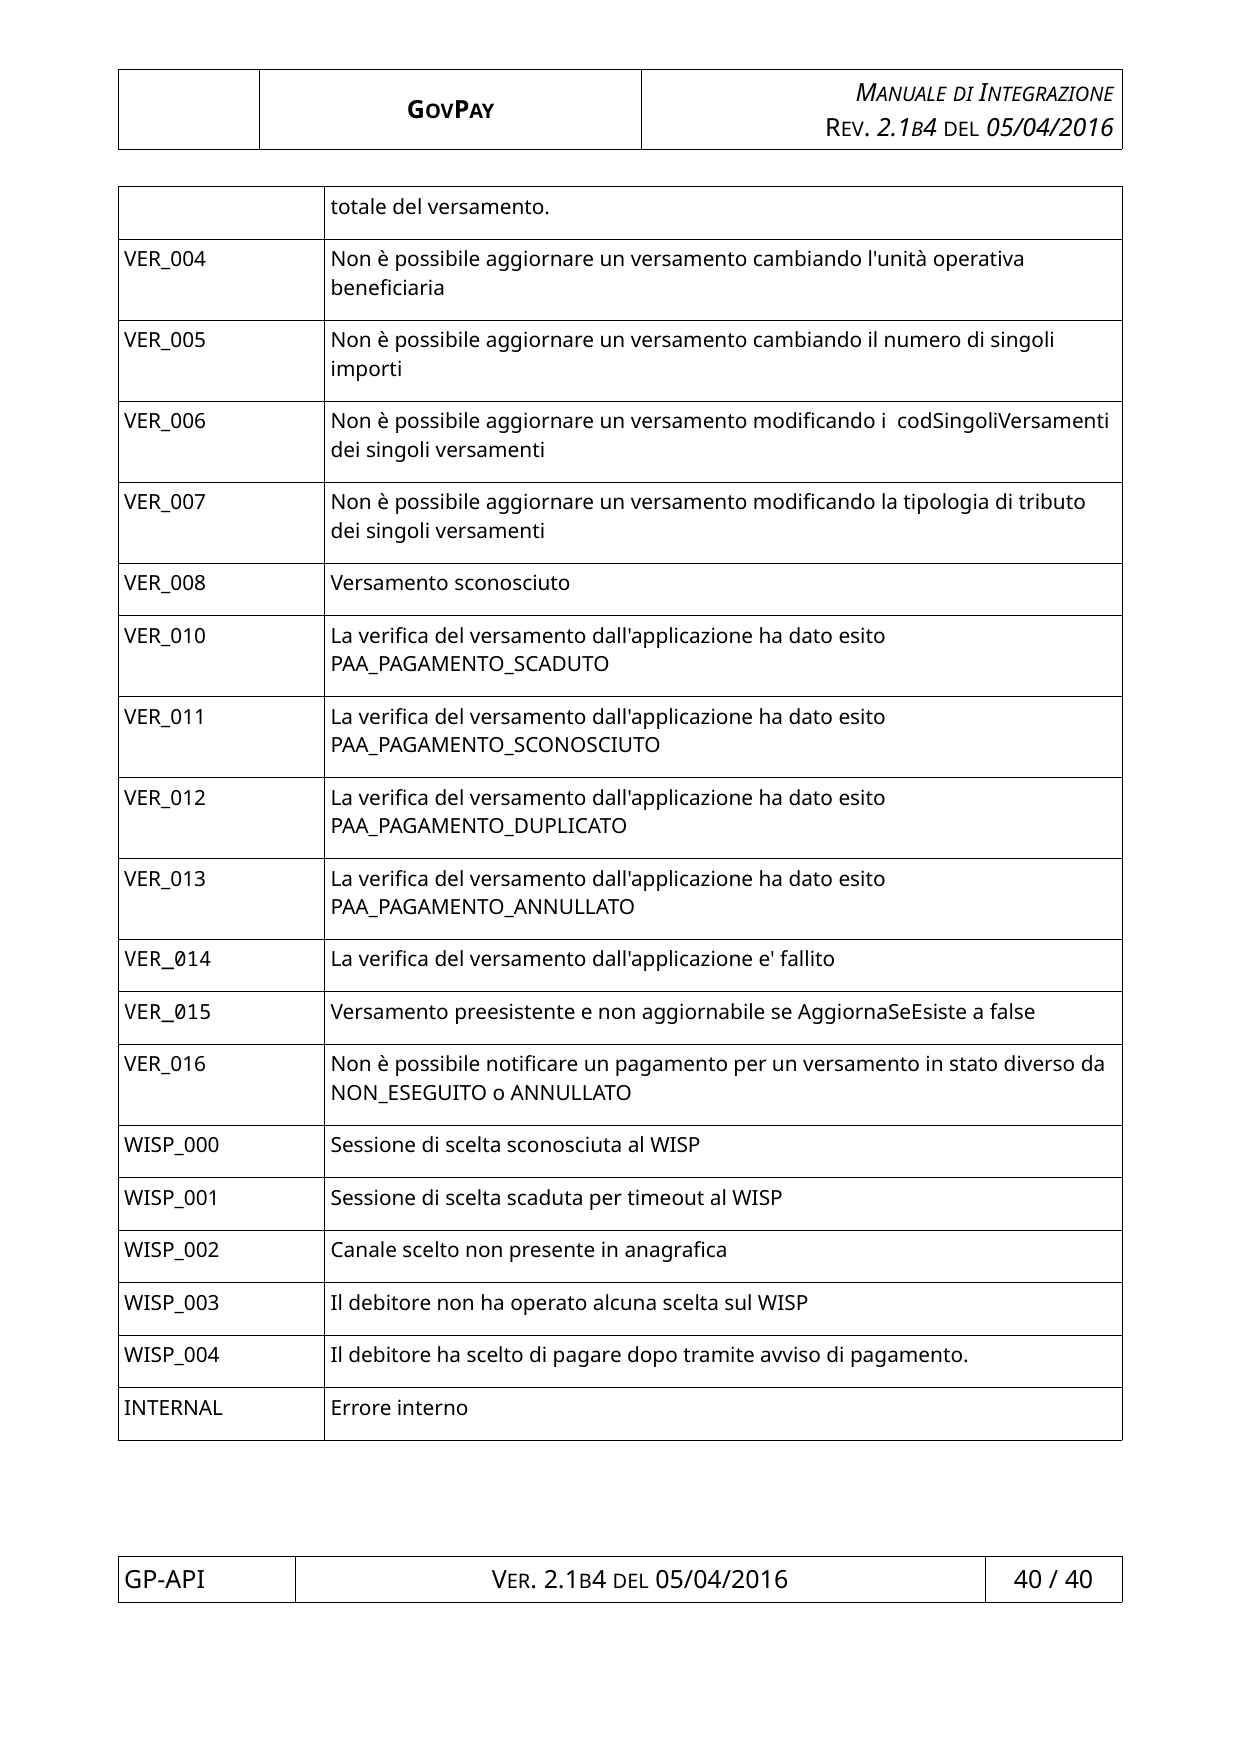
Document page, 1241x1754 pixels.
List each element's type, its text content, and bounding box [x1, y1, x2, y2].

table_cell Non è possibile aggiornare un versamento modificando la tipologia di tributo dei singoli versamenti [325, 483, 1122, 562]
table_cell VER_012 [119, 778, 324, 858]
table_cell WISP_000 [119, 1126, 324, 1177]
table_cell La verifica del versamento dall'applicazione ha dato esito PAA_PAGAMENTO_SCADUTO [325, 616, 1122, 696]
table_cell VER_011 [119, 697, 324, 777]
table_cell La verifica del versamento dall'applicazione ha dato esito PAA_PAGAMENTO_SCONOSCIUTO [325, 697, 1122, 777]
table_cell Non è possibile notificare un pagamento per un versamento in stato diverso da NON_ESEGUITO o ANNULLATO [325, 1045, 1122, 1125]
table_cell Errore interno [325, 1388, 1122, 1440]
table_cell Il debitore non ha operato alcuna scelta sul WISP [325, 1283, 1122, 1335]
table_cell WISP_002 [119, 1231, 324, 1282]
table_cell WISP_001 [119, 1178, 324, 1230]
table_cell WISP_004 [119, 1336, 324, 1387]
table_cell VER_013 [119, 859, 324, 939]
table_cell VER_005 [119, 321, 324, 401]
table_cell VER_008 [119, 564, 324, 615]
table_cell Canale scelto non presente in anagrafica [325, 1231, 1122, 1282]
table_cell Non è possibile aggiornare un versamento cambiando il numero di singoli importi [325, 321, 1122, 401]
table_cell WISP_003 [119, 1283, 324, 1335]
table_cell Non è possibile aggiornare un versamento cambiando l'unità operativa beneficiaria [325, 240, 1122, 320]
table_cell INTERNAL [119, 1388, 324, 1440]
table_cell VER_004 [119, 240, 324, 320]
table_cell La verifica del versamento dall'applicazione ha dato esito PAA_PAGAMENTO_ANNULLATO [325, 859, 1122, 939]
table_cell Sessione di scelta scaduta per timeout al WISP [325, 1178, 1122, 1230]
table_cell totale del versamento. [325, 187, 1122, 239]
table_cell Versamento preesistente e non aggiornabile se AggiornaSeEsiste a false [325, 992, 1122, 1044]
table_cell VER_014 [119, 940, 324, 991]
table_cell VER_010 [119, 616, 324, 696]
table_cell Il debitore ha scelto di pagare dopo tramite avviso di pagamento. [325, 1336, 1122, 1387]
table_cell Sessione di scelta sconosciuta al WISP [325, 1126, 1122, 1177]
table_cell [119, 187, 324, 239]
table_cell VER_006 [119, 402, 324, 482]
table_cell La verifica del versamento dall'applicazione ha dato esito PAA_PAGAMENTO_DUPLICATO [325, 778, 1122, 858]
table_cell VER_015 [119, 992, 324, 1044]
table_cell La verifica del versamento dall'applicazione e' fallito [325, 940, 1122, 991]
table_cell Non è possibile aggiornare un versamento modificando i codSingoliVersamenti dei singoli versamenti [325, 402, 1122, 482]
table_cell VER_007 [119, 483, 324, 562]
table_cell Versamento sconosciuto [325, 564, 1122, 615]
table_cell VER_016 [119, 1045, 324, 1125]
